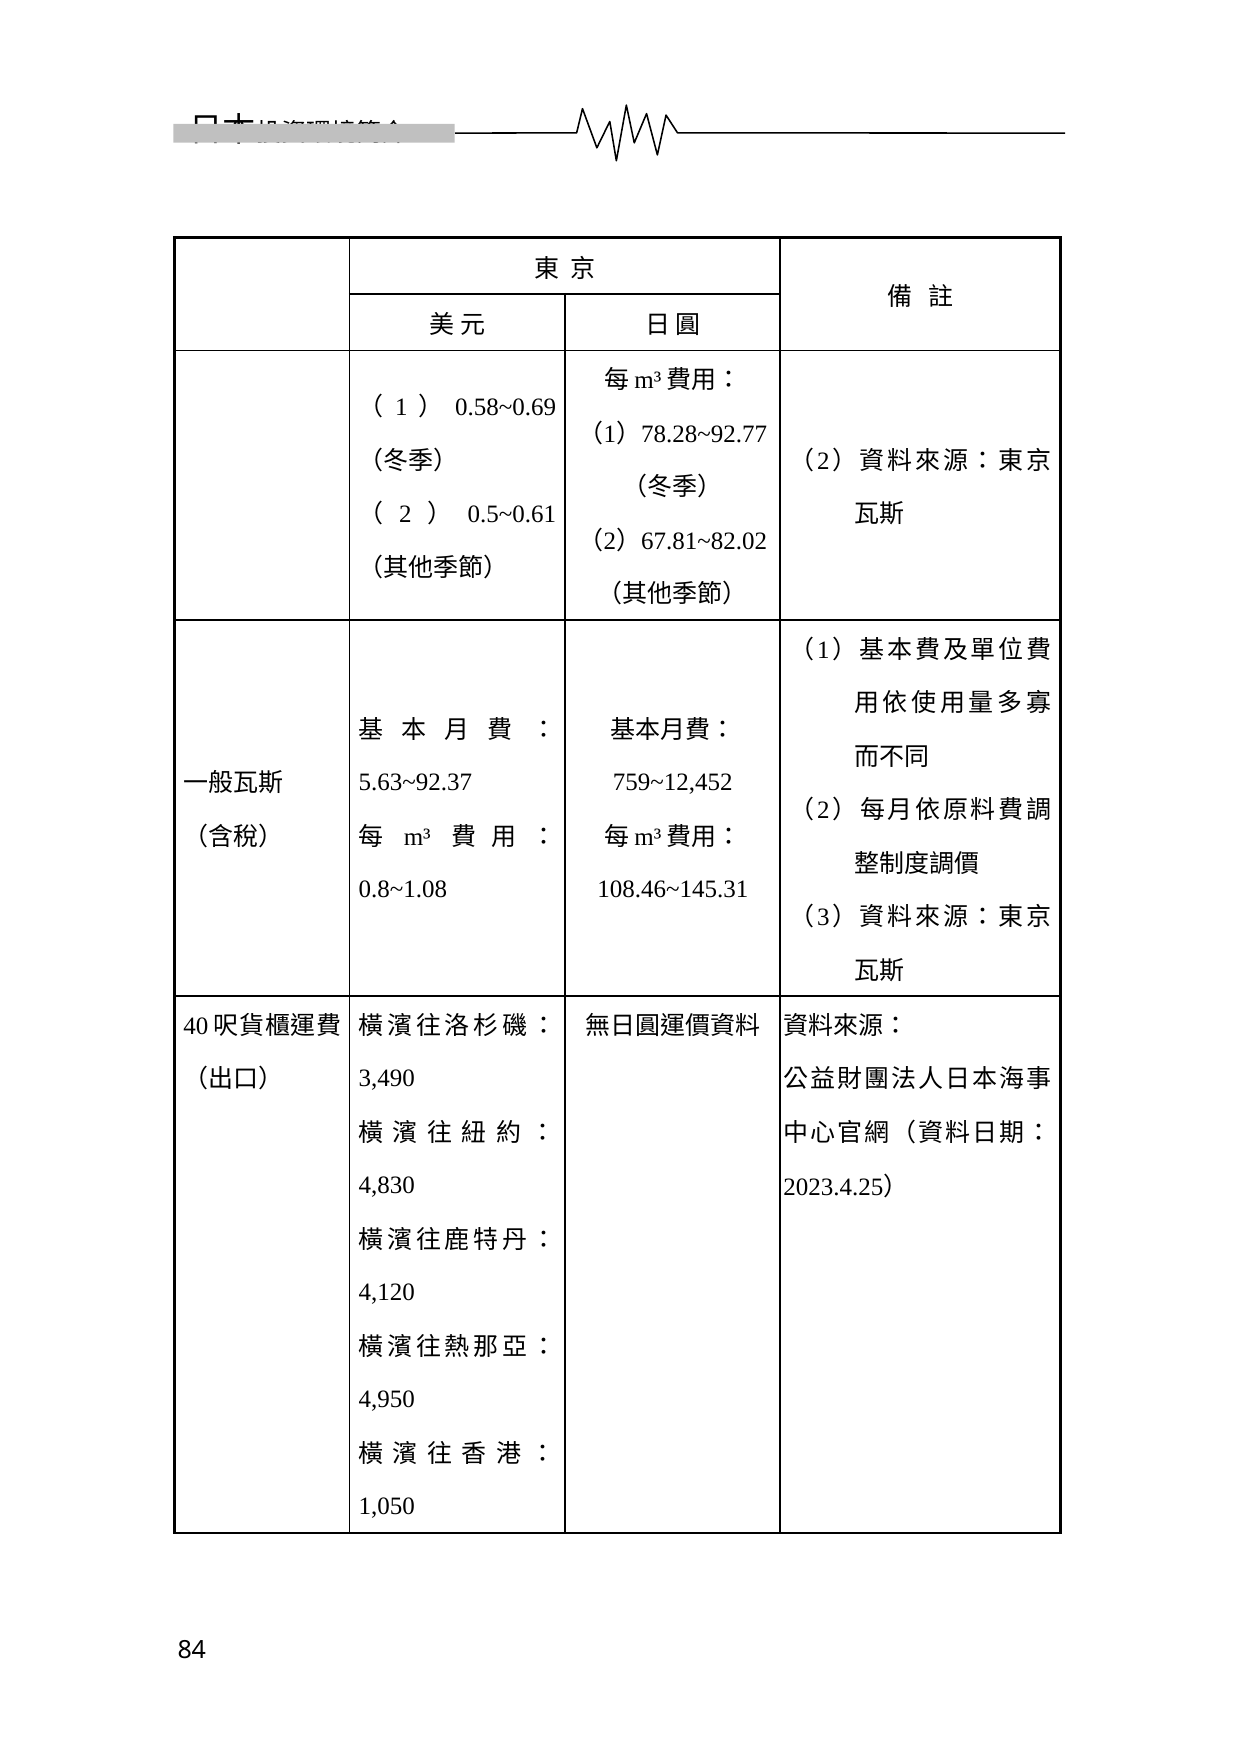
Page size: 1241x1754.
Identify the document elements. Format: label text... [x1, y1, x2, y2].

table_cell [176, 351, 349, 619]
table_cell 一般瓦斯 （含稅） [176, 621, 349, 995]
table_cell 美 元 [350, 295, 564, 349]
table_cell 基本月費：759~12,452 每m³費用：108.46~145.31 [566, 621, 779, 995]
table_header 東 京 [350, 239, 779, 293]
table_header [176, 239, 349, 349]
table_cell 無日圓運價資料 [566, 997, 779, 1532]
table_cell （1）0.58~0.69（冬季） （2）0.5~0.61（其他季節） [350, 351, 564, 619]
table_cell 橫濱往洛杉磯：3,490 橫濱往紐約：4,830 橫濱往鹿特丹：4,120 橫濱往熱那亞：4,950 橫濱往香港：1,050 [350, 997, 564, 1532]
table_cell （2）資料來源：東京瓦斯 [781, 351, 1059, 619]
table_cell 基本月費：5.63~92.37 每m³費用： 0.8~1.08 [350, 621, 564, 995]
table_cell 資料來源： 公益財團法人日本海事中心官網（資料日期：2023.4.25） [781, 997, 1059, 1532]
table_cell 40呎貨櫃運費（出口） [176, 997, 349, 1532]
table_cell （1）基本費及單位費用依使用量多寡而不同 （2）每月依原料費調整制度調價 （3）資料來源：東京瓦斯 [781, 621, 1059, 995]
table_cell 每m³費用： （1）78.28~92.77（冬季） （2）67.81~82.02（其他季節） [566, 351, 779, 619]
table_header 備 註 [781, 239, 1059, 349]
table_cell 日 圓 [566, 295, 779, 349]
